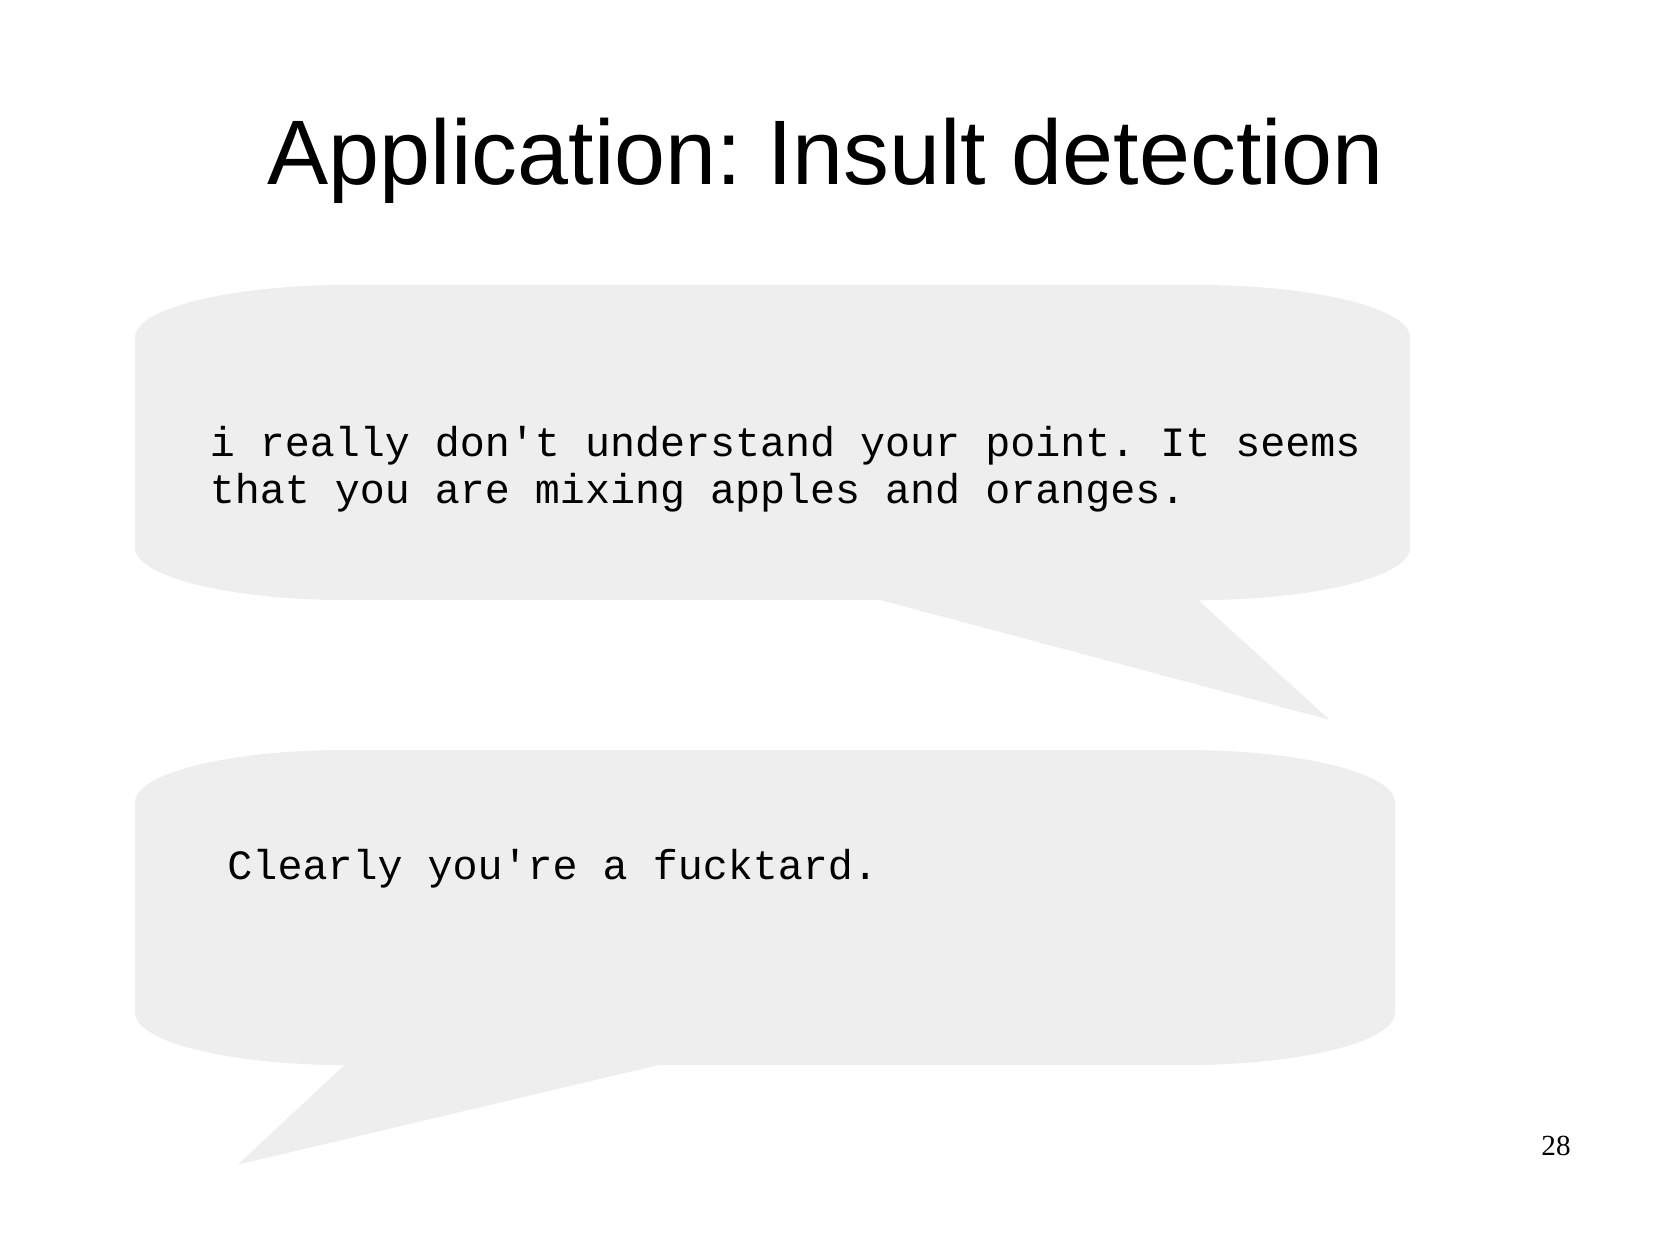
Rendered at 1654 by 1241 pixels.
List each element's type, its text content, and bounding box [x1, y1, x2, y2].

text_box Clearly you're a fucktard. [212, 837, 1261, 901]
text_box i really don't understand your point. It seems that you are mixing apples and oranges. [195, 414, 1425, 526]
text_box [135, 285, 1411, 720]
text_box [135, 750, 1396, 1165]
title Application: Insult detection [82, 49, 1571, 257]
